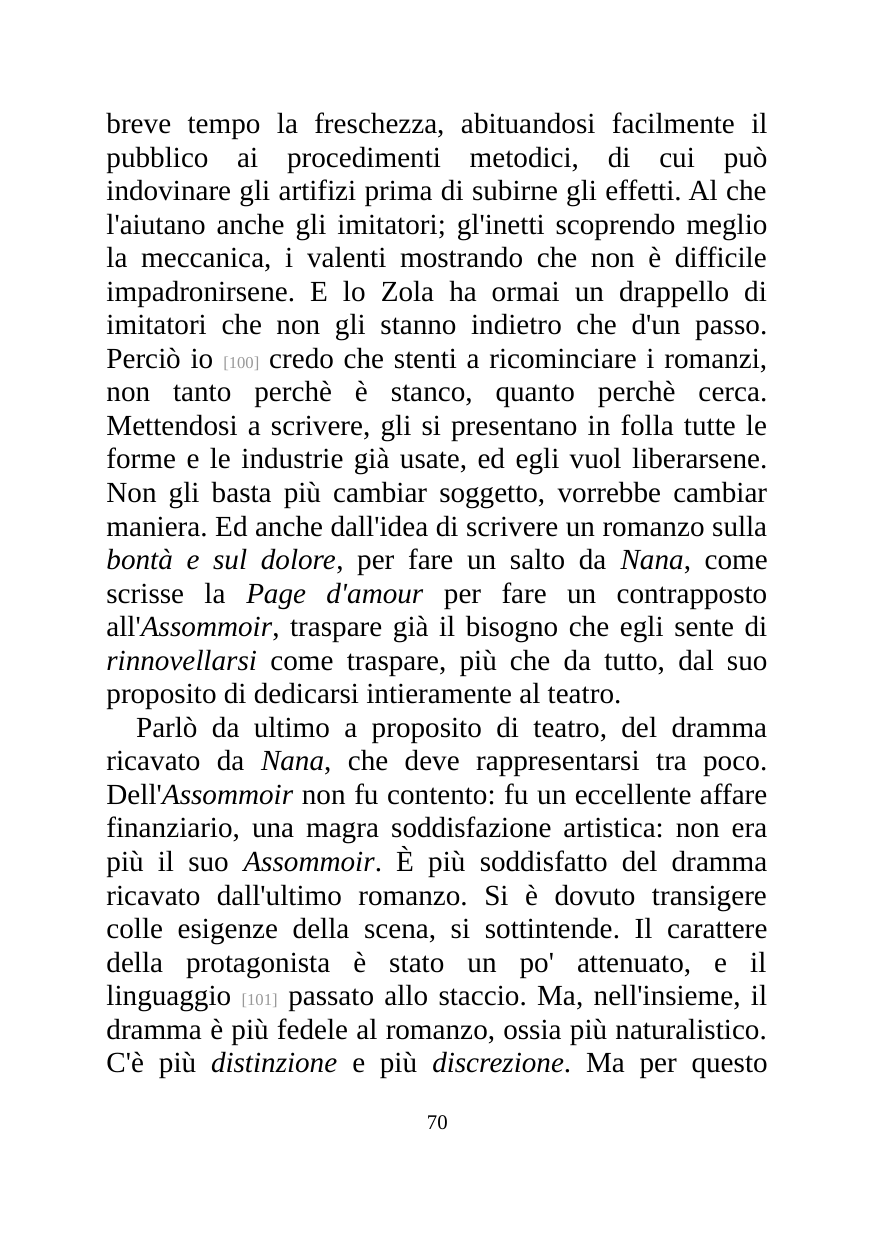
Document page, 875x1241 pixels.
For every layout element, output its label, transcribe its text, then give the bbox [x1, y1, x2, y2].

text Parlò da ultimo a proposito di teatro, del dramma ricavato da Nana, che deve rappresentarsi tra poco. Dell'Assommoir non fu contento: fu un eccellente affare finanziario, una magra soddisfazione artistica: non era più il suo Assommoir. È più soddisfatto del dramma ricavato dall'ultimo romanzo. Si è dovuto transigere colle esigenze della scena, si sottintende. Il carattere della protagonista è stato un po' attenuato, e il linguaggio [101] passato allo staccio. Ma, nell'insieme, il dramma è più fedele al romanzo, ossia più naturalistico. C'è più distinzione e più discrezione. Ma per questo [106, 710, 768, 1079]
text breve tempo la freschezza, abituandosi facilmente il pubblico ai procedimenti metodici, di cui può indovinare gli artifizi prima di subirne gli effetti. Al che l'aiutano anche gli imitatori; gl'inetti scoprendo meglio la meccanica, i valenti mostrando che non è difficile impadronirsene. E lo Zola ha ormai un drappello di imitatori che non gli stanno indietro che d'un passo. Perciò io [100] credo che stenti a ricominciare i romanzi, non tanto perchè è stanco, quanto perchè cerca. Mettendosi a scrivere, gli si presentano in folla tutte le forme e le industrie già usate, ed egli vuol liberarsene. Non gli basta più cambiar soggetto, vorrebbe cambiar maniera. Ed anche dall'idea di scrivere un romanzo sulla bontà e sul dolore, per fare un salto da Nana, come scrisse la Page d'amour per fare un contrapposto all'Assommoir, traspare già il bisogno che egli sente di rinnovellarsi come traspare, più che da tutto, dal suo proposito di dedicarsi intieramente al teatro. [106, 106, 768, 710]
